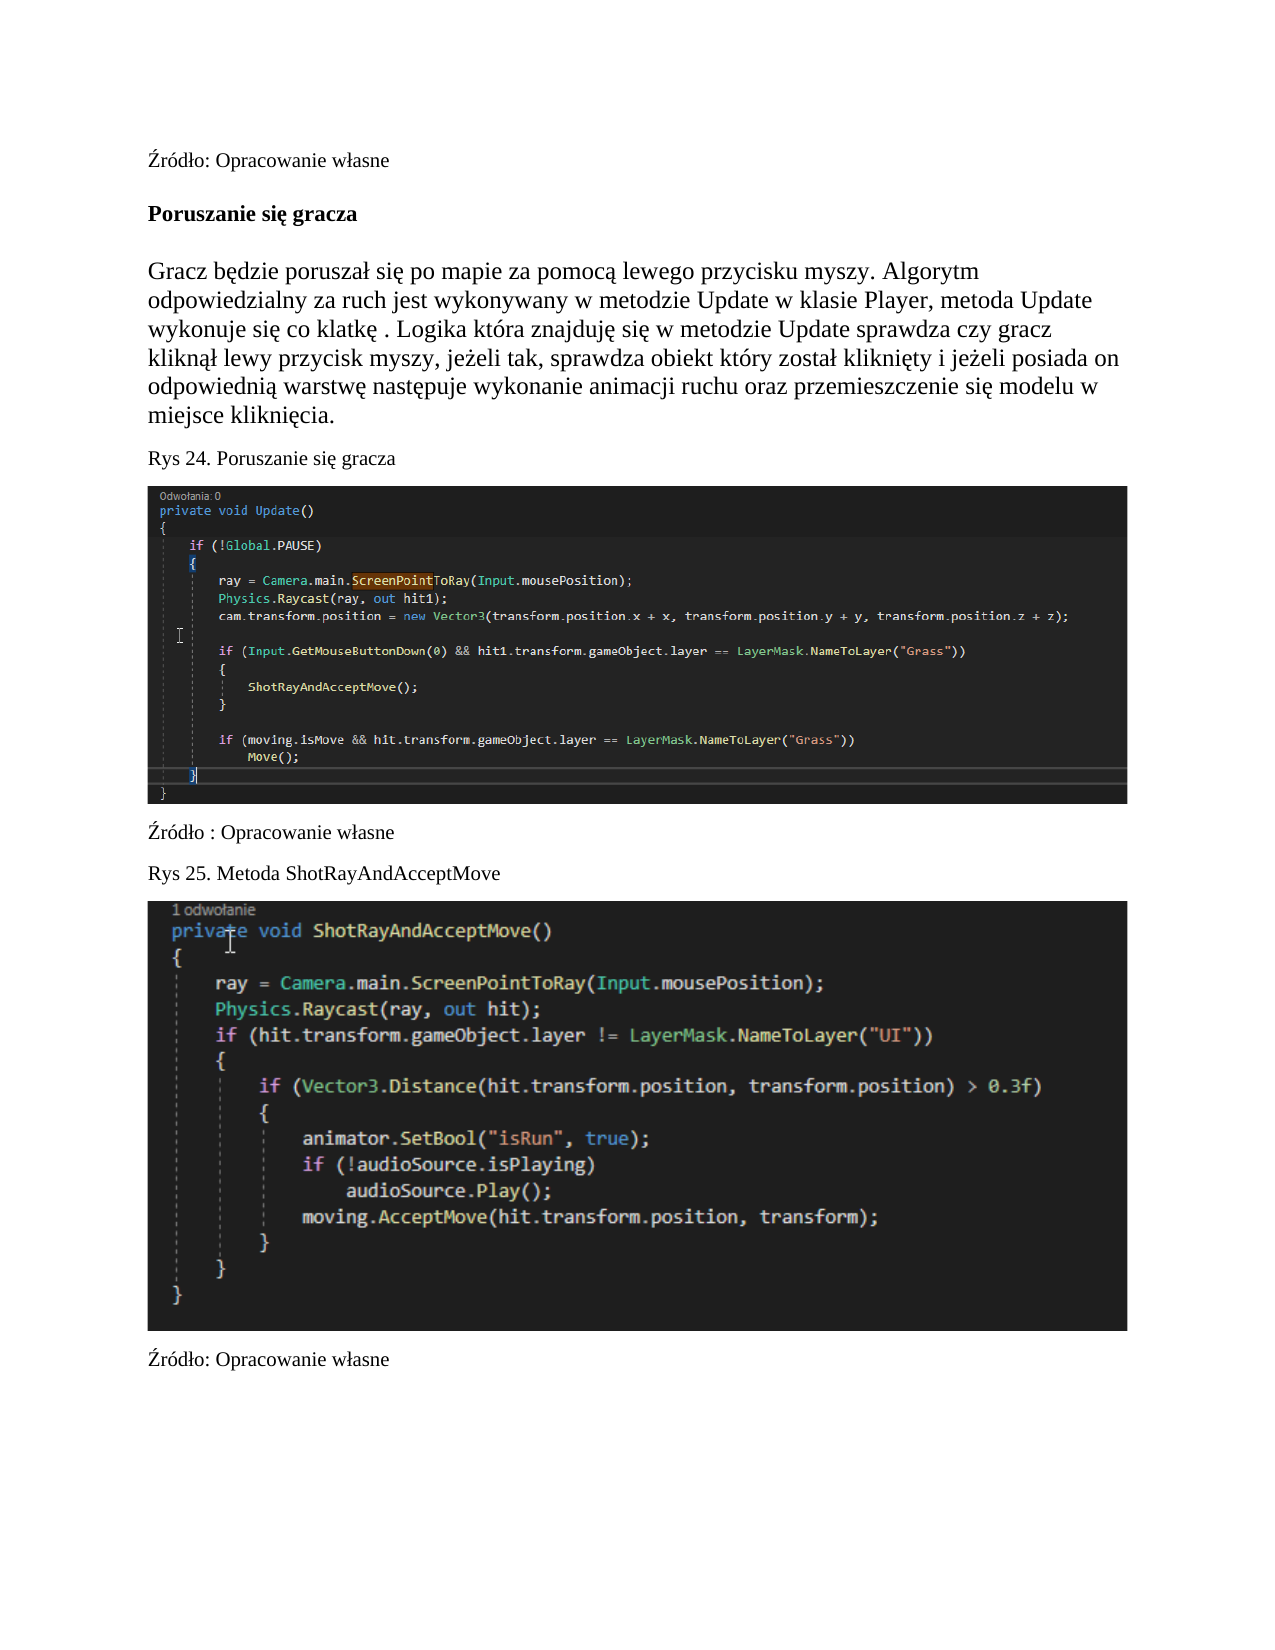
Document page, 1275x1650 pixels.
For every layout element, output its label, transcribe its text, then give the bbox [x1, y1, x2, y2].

text Poruszanie się gracza [148, 200, 1127, 227]
text Gracz będzie poruszał się po mapie za pomocą lewego przycisku myszy. Algorytm odpowiedzialny za ruch jest wykonywany w metodzie Update w klasie Player, metoda Update wykonuje się co klatkę . Logika która znajduję się w metodzie Update sprawdza czy gracz kliknął lewy przycisk myszy, jeżeli tak, sprawdza obiekt który został kliknięty i jeżeli posiada on odpowiednią warstwę następuje wykonanie animacji ruchu oraz przemieszczenie się modelu w miejsce kliknięcia. [148, 256, 1127, 429]
text Źródło: Opracowanie własne [148, 1347, 1127, 1371]
text Źródło : Opracowanie własne [148, 820, 1127, 844]
text Rys 24. Poruszanie się gracza [148, 446, 1127, 470]
text Źródło: Opracowanie własne [148, 148, 1127, 172]
text Rys 25. Metoda ShotRayAndAcceptMove [148, 861, 1127, 885]
